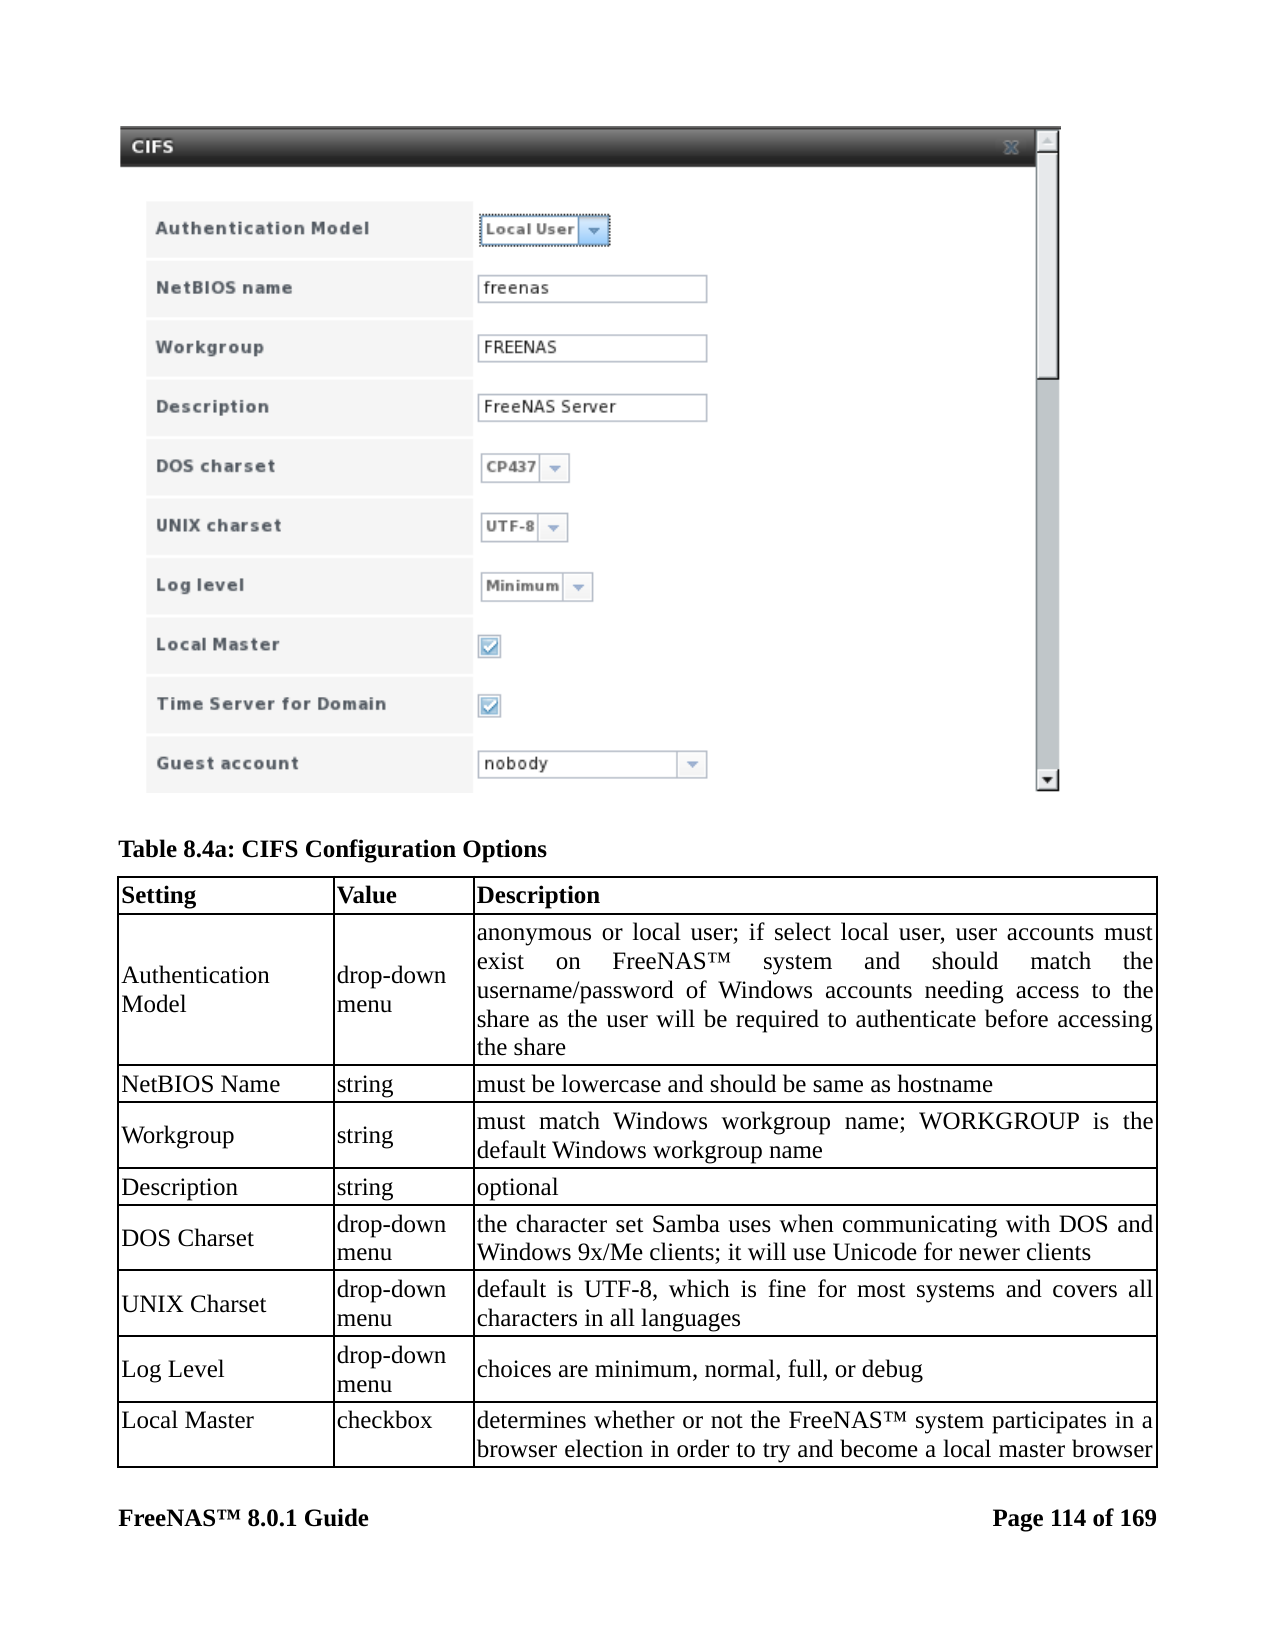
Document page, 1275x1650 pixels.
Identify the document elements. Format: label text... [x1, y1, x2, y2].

table_cell drop-down menu [335, 1337, 473, 1401]
table_cell drop-down menu [335, 915, 473, 1064]
table_cell determines whether or not the FreeNAS™ system participates in a browser election in order to try and become a local master browser [475, 1403, 1156, 1466]
table_cell Authentication Model [119, 915, 333, 1064]
text Table 8.4a: CIFS Configuration Options [118, 834, 1157, 863]
table_cell Log Level [119, 1337, 333, 1401]
table_cell Local Master [119, 1403, 333, 1466]
table_cell choices are minimum, normal, full, or debug [475, 1337, 1156, 1401]
table_cell must match Windows workgroup name; WORKGROUP is the default Windows workgroup name [475, 1103, 1156, 1167]
table_header Setting [119, 878, 333, 912]
table_cell UNIX Charset [119, 1271, 333, 1335]
table_cell Workgroup [119, 1103, 333, 1167]
table_header Value [335, 878, 473, 912]
table_cell NetBIOS Name [119, 1066, 333, 1101]
table_header Description [475, 878, 1156, 912]
table_cell DOS Charset [119, 1206, 333, 1269]
table_cell default is UTF-8, which is fine for most systems and covers all characters in all languages [475, 1271, 1156, 1335]
table_cell optional [475, 1169, 1156, 1204]
table_cell Description [119, 1169, 333, 1204]
table_cell string [335, 1169, 473, 1204]
table_cell checkbox [335, 1403, 473, 1466]
table_cell string [335, 1066, 473, 1101]
table_cell drop-down menu [335, 1271, 473, 1335]
table_cell the character set Samba uses when communicating with DOS and Windows 9x/Me clients; it will use Unicode for newer clients [475, 1206, 1156, 1269]
table_cell drop-down menu [335, 1206, 473, 1269]
table_cell anonymous or local user; if select local user, user accounts must exist on FreeNAS™ system and should match the username/password of Windows accounts needing access to the share as the user will be required to authenticate before accessing the share [475, 915, 1156, 1064]
table_cell string [335, 1103, 473, 1167]
picture [120, 126, 1061, 793]
table_cell must be lowercase and should be same as hostname [475, 1066, 1156, 1101]
